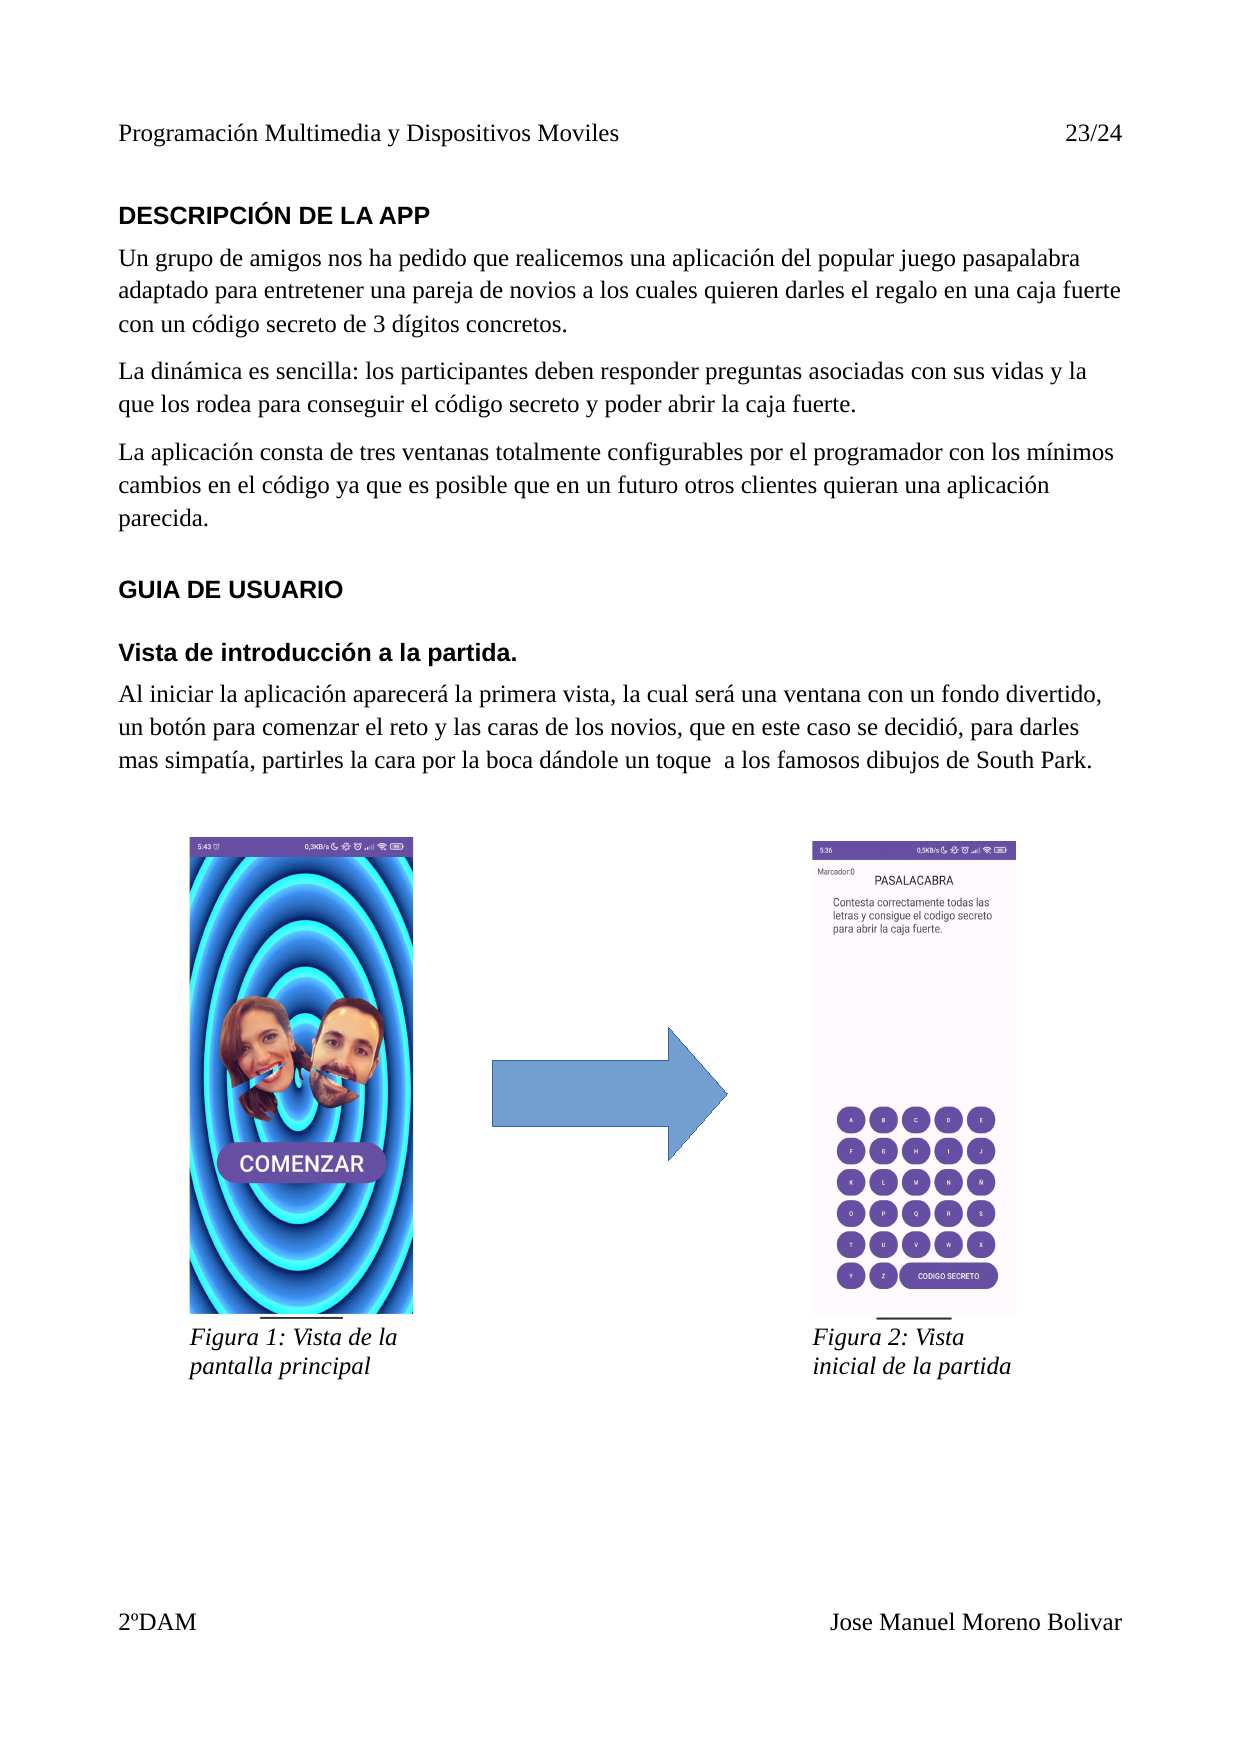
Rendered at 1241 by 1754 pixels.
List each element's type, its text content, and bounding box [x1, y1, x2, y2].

subtitle Vista de introducción a la partida. [118, 638, 1122, 666]
subtitle GUIA DE USUARIO [118, 576, 1122, 604]
picture [812, 841, 1016, 1323]
picture [189, 837, 414, 1323]
text La aplicación consta de tres ventanas totalmente configurables por el programador con los mínimos cambios en el código ya que es posible que en un futuro otros clientes quieran una aplicación parecida. [118, 437, 1122, 532]
text Figura 1: Vista de la pantalla principal [189, 1323, 413, 1380]
text Un grupo de amigos nos ha pedido que realicemos una aplicación del popular juego pasapalabra adaptado para entretener una pareja de novios a los cuales quieren darles el regalo en una caja fuerte con un código secreto de 3 dígitos concretos. [118, 243, 1122, 337]
text La dinámica es sencilla: los participantes deben responder preguntas asociadas con sus vidas y la que los rodea para conseguir el código secreto y poder abrir la caja fuerte. [118, 356, 1122, 418]
text Figura 2: Vista inicial de la partida [812, 1323, 1016, 1380]
subtitle DESCRIPCIÓN DE LA APP [118, 201, 1122, 230]
text Al iniciar la aplicación aparecerá la primera vista, la cual será una ventana con un fondo divertido, un botón para comenzar el reto y las caras de los novios, que en este caso se decidió, para darles mas simpatía, partirles la cara por la boca dándole un toque a los famosos dibujos de South Park. [118, 679, 1122, 774]
